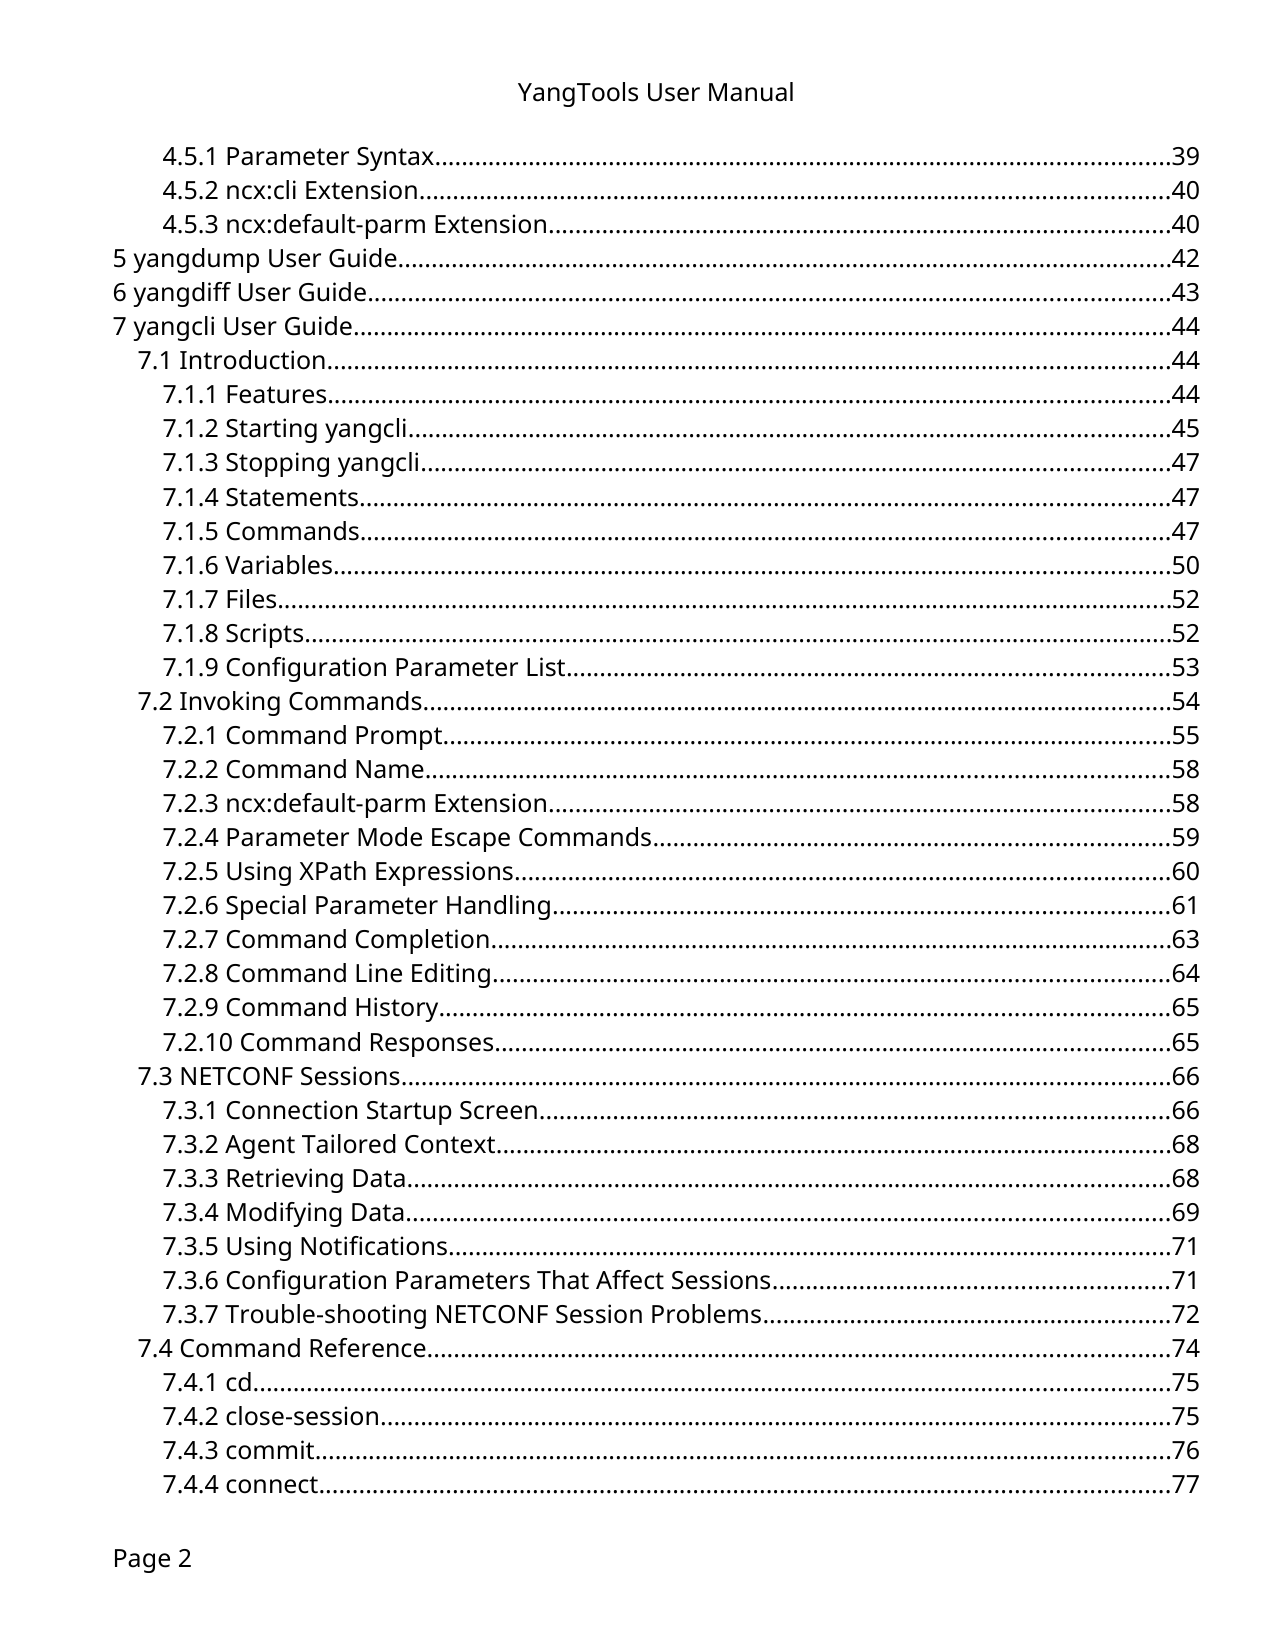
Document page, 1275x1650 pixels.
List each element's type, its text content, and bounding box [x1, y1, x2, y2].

text 6 yangdiff User Guide 43 [112, 275, 1200, 309]
text 7.2.2 Command Name 58 [162, 752, 1200, 786]
text 7.3.5 Using Notifications 71 [162, 1228, 1200, 1263]
text 7.2.9 Command History 65 [162, 990, 1200, 1024]
text 7.3.2 Agent Tailored Context 68 [162, 1126, 1200, 1160]
text 7.3.7 Trouble-shooting NETCONF Session Problems 72 [162, 1297, 1200, 1331]
text 7.3.4 Modifying Data 69 [162, 1194, 1200, 1228]
text 7.2 Invoking Commands 54 [137, 683, 1200, 718]
text 7.4 Command Reference 74 [137, 1331, 1200, 1365]
text 7.4.1 cd 75 [162, 1365, 1200, 1399]
text 7.2.4 Parameter Mode Escape Commands 59 [162, 820, 1200, 854]
text 4.5.3 ncx:default-parm Extension 40 [162, 207, 1200, 241]
text 7.1.5 Commands 47 [162, 513, 1200, 547]
text 5 yangdump User Guide 42 [112, 241, 1200, 275]
text 7.1.4 Statements 47 [162, 479, 1200, 513]
text 7.2.1 Command Prompt 55 [162, 718, 1200, 752]
text 7.1.2 Starting yangcli 45 [162, 411, 1200, 445]
text 7.3.3 Retrieving Data 68 [162, 1160, 1200, 1194]
text 7.1.8 Scripts 52 [162, 615, 1200, 649]
text 7.4.3 commit 76 [162, 1433, 1200, 1467]
text 7.3.1 Connection Startup Screen 66 [162, 1092, 1200, 1126]
text 7.4.4 connect 77 [162, 1467, 1200, 1501]
text 7.1.6 Variables 50 [162, 547, 1200, 581]
text 7.1.3 Stopping yangcli 47 [162, 445, 1200, 479]
text 7.3.6 Configuration Parameters That Affect Sessions 71 [162, 1263, 1200, 1297]
text 7.1.1 Features 44 [162, 377, 1200, 411]
text 7.2.6 Special Parameter Handling 61 [162, 888, 1200, 922]
text 7.2.3 ncx:default-parm Extension 58 [162, 786, 1200, 820]
text 7.2.10 Command Responses 65 [162, 1024, 1200, 1058]
text 7.1 Introduction 44 [137, 343, 1200, 377]
text 7.2.8 Command Line Editing 64 [162, 956, 1200, 990]
text 7.2.7 Command Completion 63 [162, 922, 1200, 956]
text 4.5.2 ncx:cli Extension 40 [162, 173, 1200, 207]
text 7 yangcli User Guide 44 [112, 309, 1200, 343]
text 7.1.9 Configuration Parameter List 53 [162, 649, 1200, 683]
text 7.4.2 close-session 75 [162, 1399, 1200, 1433]
text 7.1.7 Files 52 [162, 581, 1200, 615]
text 7.2.5 Using XPath Expressions 60 [162, 854, 1200, 888]
text 7.3 NETCONF Sessions 66 [137, 1058, 1200, 1092]
text 4.5.1 Parameter Syntax 39 [162, 138, 1200, 173]
